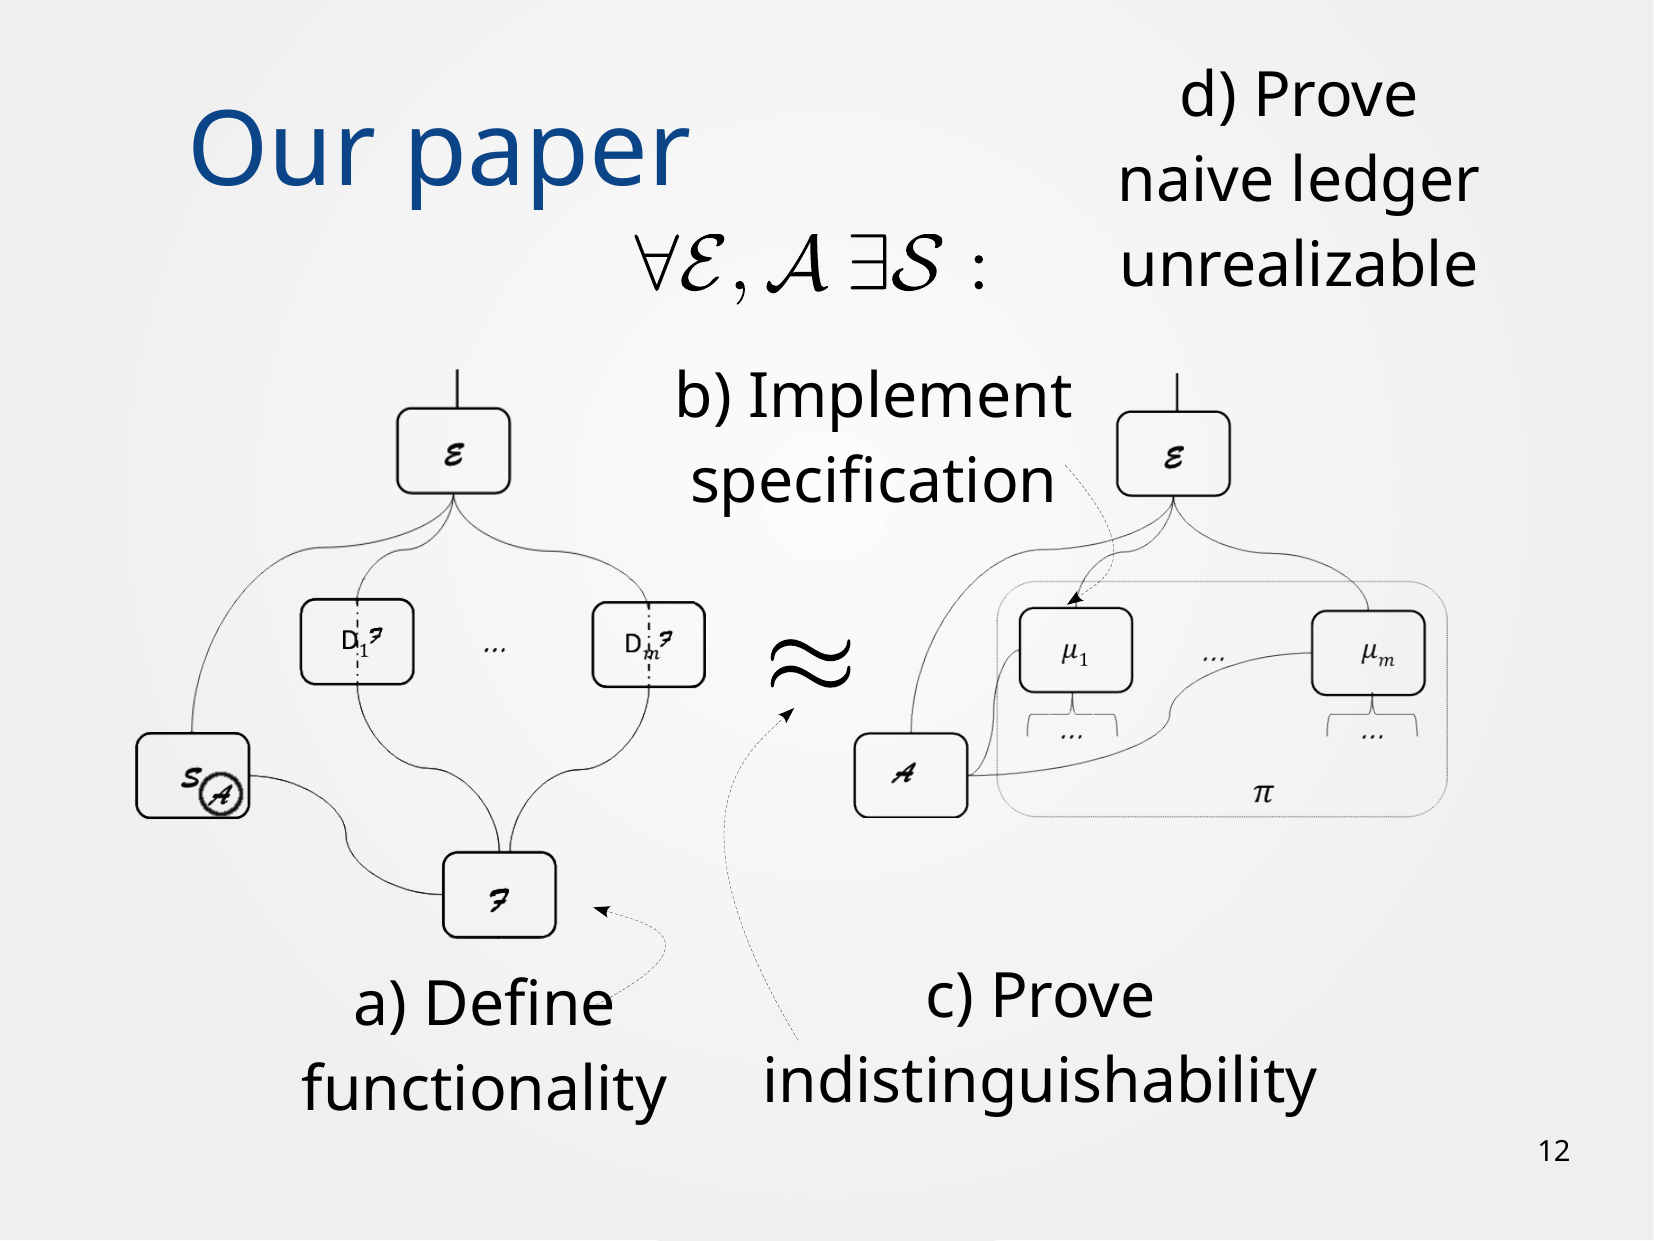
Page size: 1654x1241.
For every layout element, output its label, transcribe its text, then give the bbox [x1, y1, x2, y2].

text_box a) Define functionality [286, 951, 701, 1140]
text_box c) Prove indistinguishability [747, 943, 1381, 1129]
text_box b) Implement specification [660, 343, 1097, 532]
picture [135, 337, 706, 939]
text_box d) Prove naive ledger unrealizable [1102, 42, 1540, 312]
picture [634, 234, 990, 305]
title Our paper [187, 70, 1102, 216]
picture [759, 372, 1448, 818]
